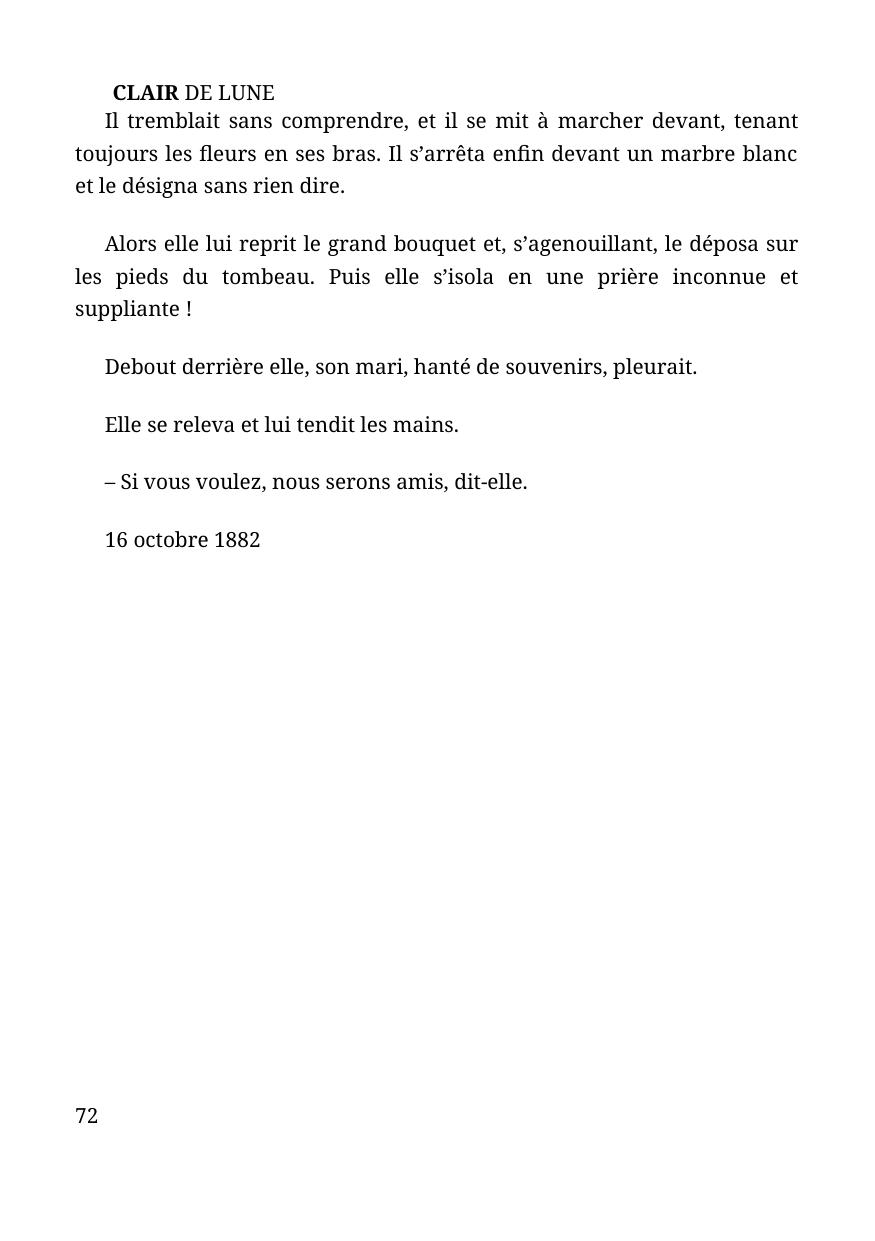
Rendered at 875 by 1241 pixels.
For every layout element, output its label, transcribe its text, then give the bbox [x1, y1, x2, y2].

text Elle se releva et lui tendit les mains. [75, 410, 799, 438]
text 16 octobre 1882 [75, 525, 799, 553]
text – Si vous voulez, nous serons amis, dit-elle. [75, 467, 799, 496]
text Alors elle lui reprit le grand bouquet et, s’agenouillant, le déposa sur les pieds du tombeau. Puis elle s’isola en une prière inconnue et suppliante ! [75, 229, 799, 323]
text Debout derrière elle, son mari, hanté de souvenirs, pleurait. [75, 352, 799, 381]
text Il tremblait sans comprendre, et il se mit à marcher devant, tenant toujours les fleurs en ses bras. Il s’arrêta enfin devant un marbre blanc et le désigna sans rien dire. [75, 106, 799, 200]
